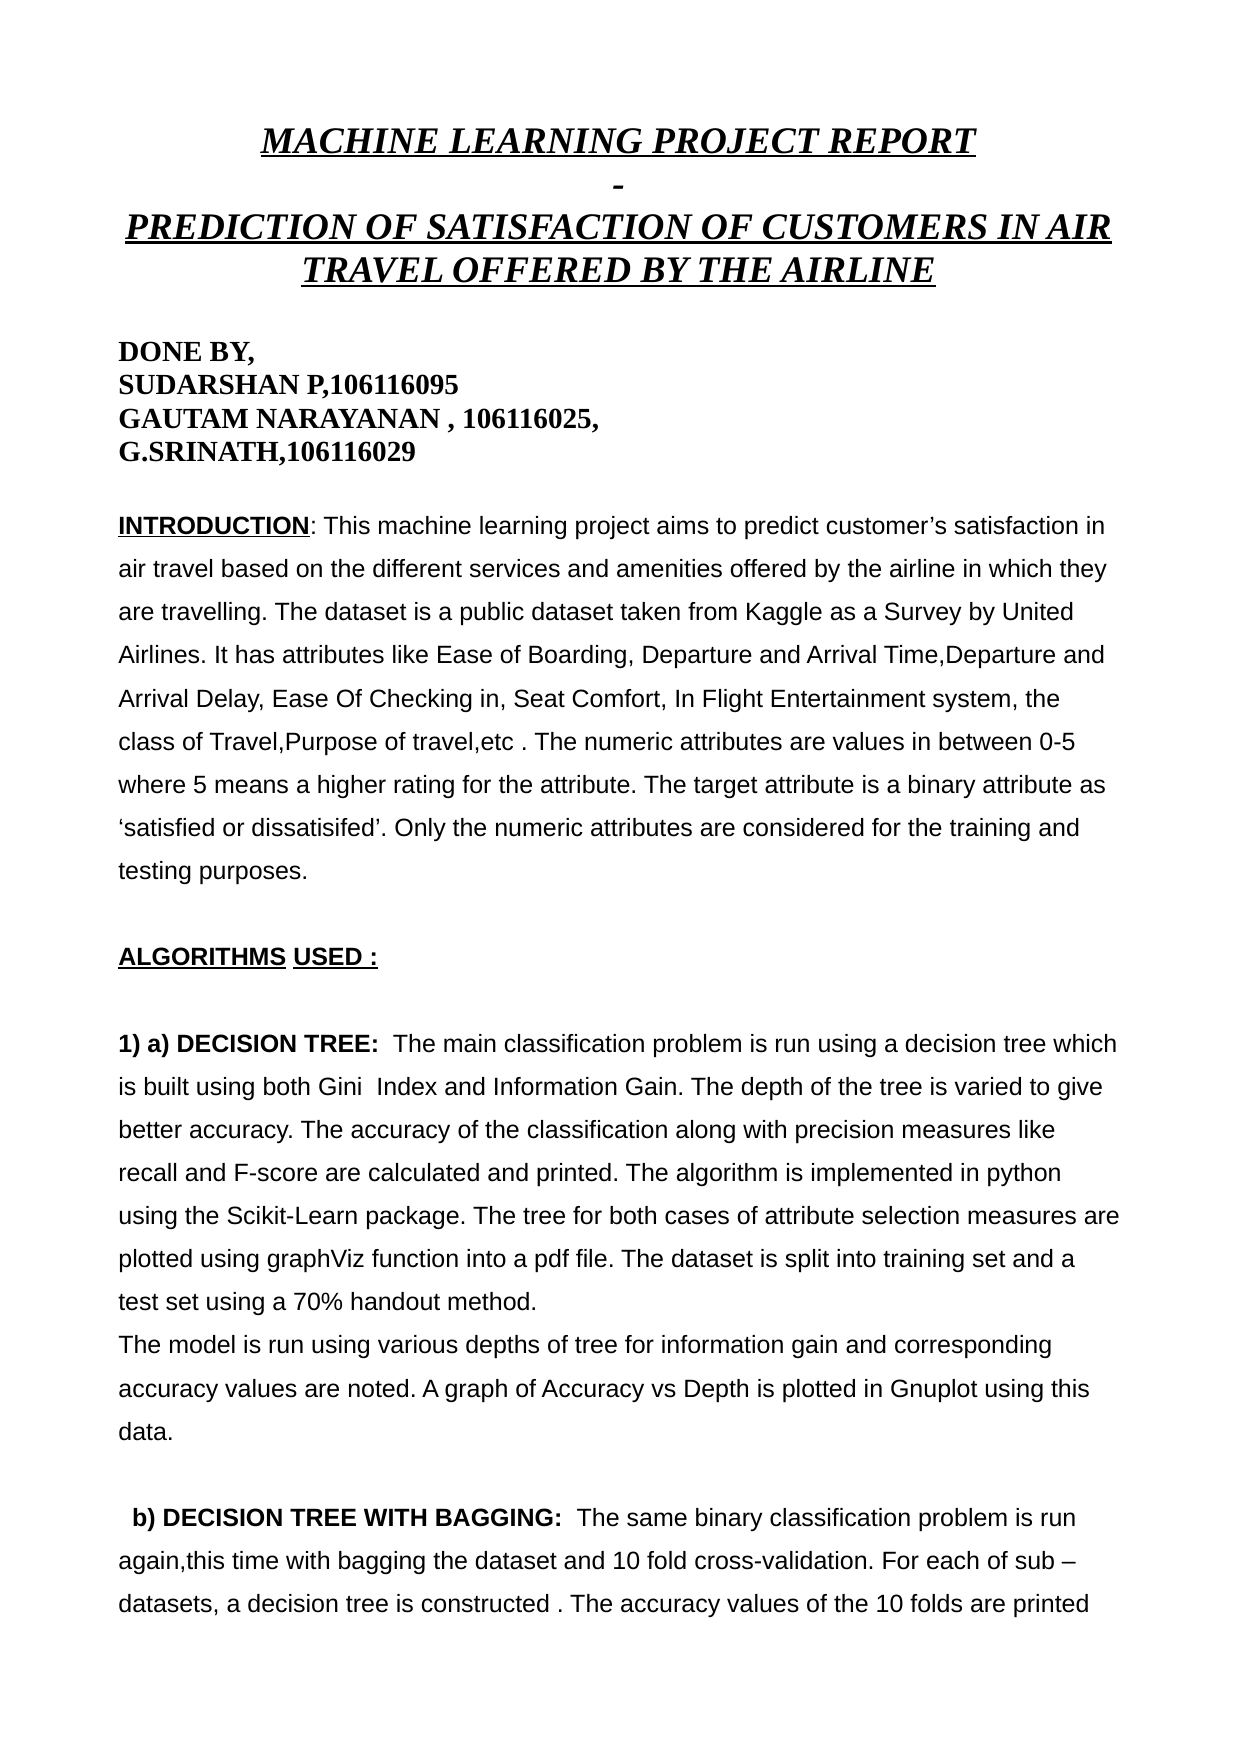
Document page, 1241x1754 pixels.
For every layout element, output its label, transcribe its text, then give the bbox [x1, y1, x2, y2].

text The model is run using various depths of tree for information gain and corresponding accuracy values are noted. A graph of Accuracy vs Depth is plotted in Gnuplot using this data. [118, 1330, 1122, 1445]
text - [118, 161, 1122, 204]
text INTRODUCTION: This machine learning project aims to predict customer’s satisfaction in air travel based on the different services and amenities offered by the airline in which they are travelling. The dataset is a public dataset taken from Kaggle as a Survey by United Airlines. It has attributes like Ease of Boarding, Departure and Arrival Time,Departure and Arrival Delay, Ease Of Checking in, Seat Comfort, In Flight Entertainment system, the class of Travel,Purpose of travel,etc . The numeric attributes are values in between 0-5 where 5 means a higher rating for the attribute. The target attribute is a binary attribute as ‘satisfied or dissatisifed’. Only the numeric attributes are considered for the training and testing purposes. [118, 511, 1122, 885]
text DONE BY, [118, 334, 1122, 367]
text 1) a) DECISION TREE: The main classification problem is run using a decision tree which is built using both Gini Index and Information Gain. The depth of the tree is varied to give better accuracy. The accuracy of the classification along with precision measures like recall and F-score are calculated and printed. The algorithm is implemented in python using the Scikit-Learn package. The tree for both cases of attribute selection measures are plotted using graphViz function into a pdf file. The dataset is split into training set and a test set using a 70% handout method. [118, 1028, 1122, 1316]
text GAUTAM NARAYANAN , 106116025, [118, 401, 1122, 434]
text SUDARSHAN P,106116095 [118, 367, 1122, 401]
text PREDICTION OF SATISFACTION OF CUSTOMERS IN AIR TRAVEL OFFERED BY THE AIRLINE [118, 204, 1122, 291]
text G.SRINATH,106116029 [118, 434, 1122, 468]
text ALGORITHMS USED : [118, 942, 1122, 971]
text b) DECISION TREE WITH BAGGING: The same binary classification problem is run again,this time with bagging the dataset and 10 fold cross-validation. For each of sub – datasets, a decision tree is constructed . The accuracy values of the 10 folds are printed [118, 1503, 1122, 1618]
text MACHINE LEARNING PROJECT REPORT [118, 118, 1122, 161]
